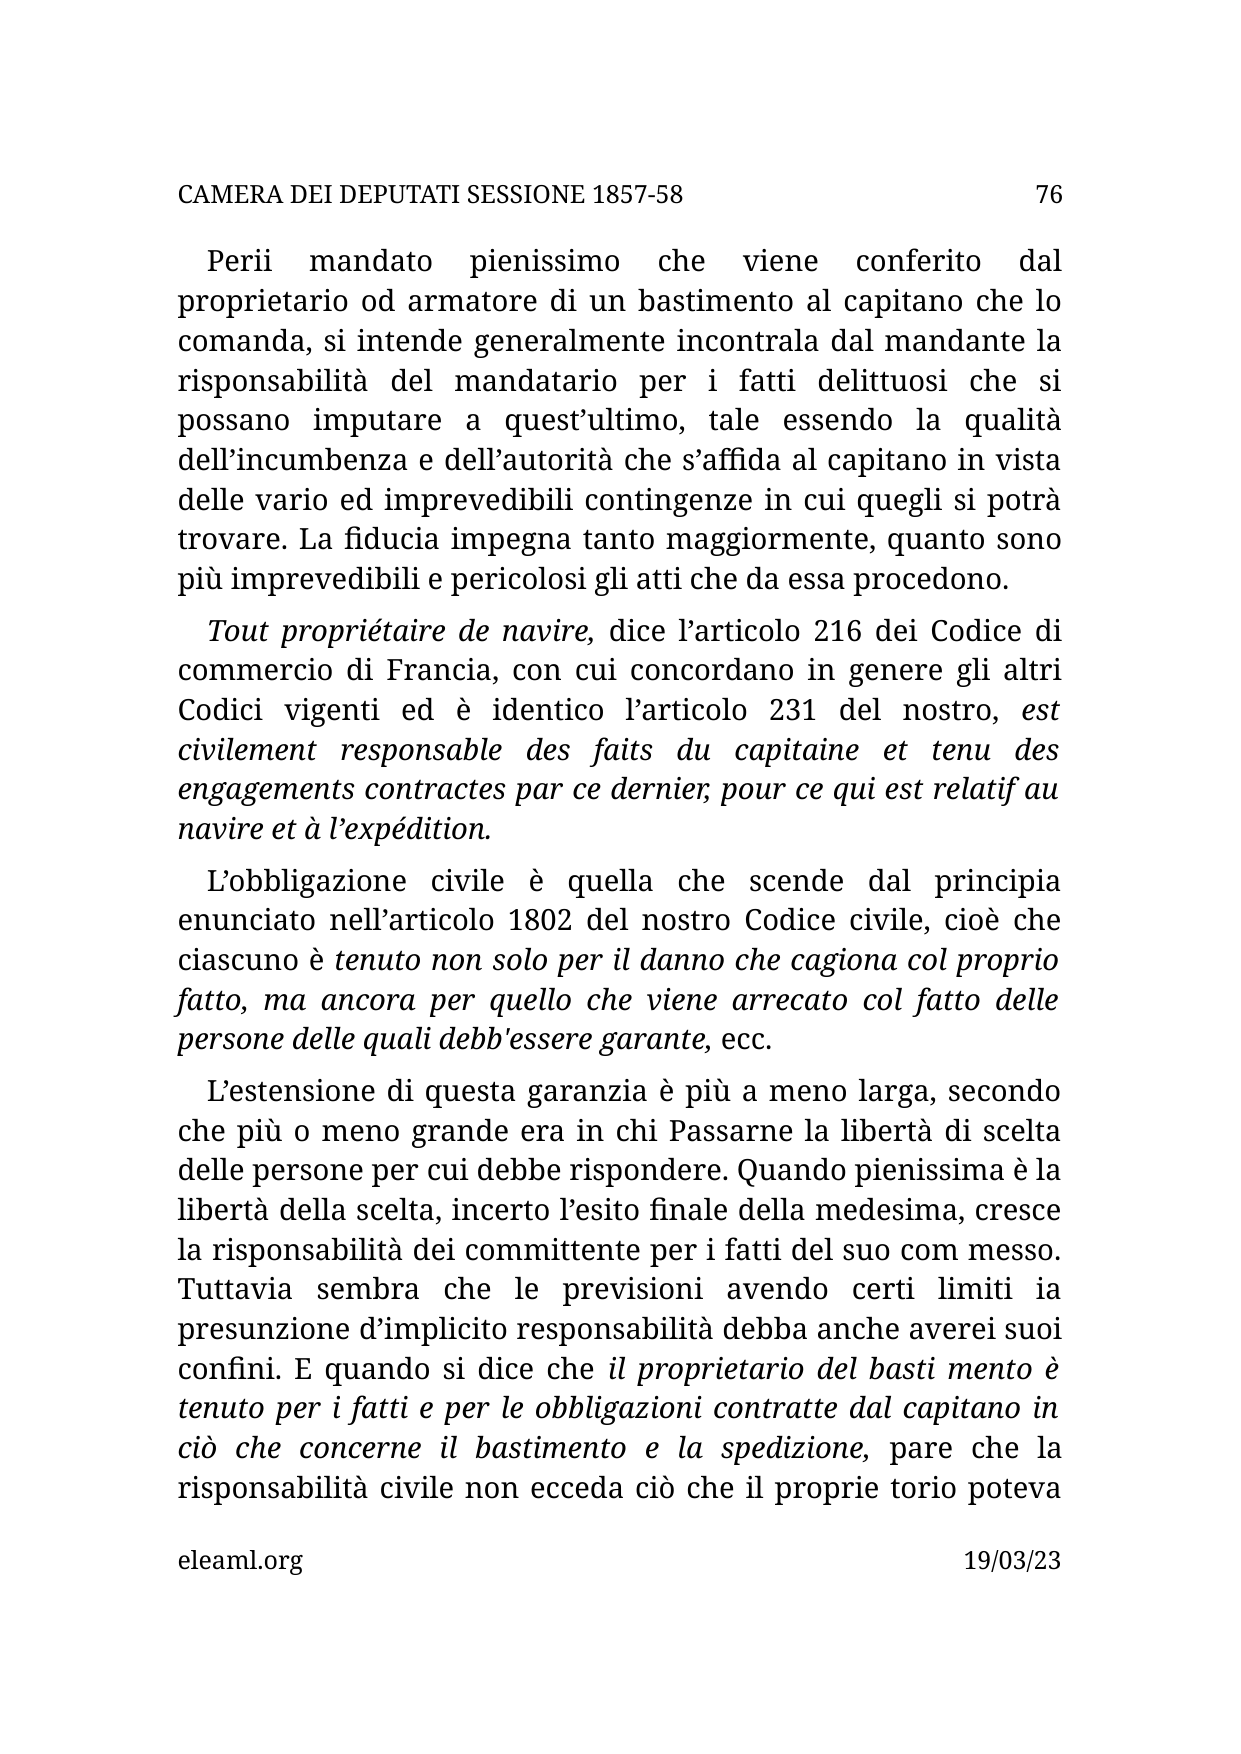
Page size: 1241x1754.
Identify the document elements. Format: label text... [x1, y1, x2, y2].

text Tout propriétaire de navire, dice l’articolo 216 dei Codice di commercio di Francia, con cui concordano in genere gli altri Codici vigenti ed è identico l’articolo 231 del nostro, est civilement responsable des faits du capitaine et tenu des engagements contractes par ce dernier, pour ce qui est relatif au navire et à l’expédition. [177, 610, 1063, 848]
text L’obbligazione civile è quella che scende dal principia enunciato nell’articolo 1802 del nostro Codice civile, cioè che ciascuno è tenuto non solo per il danno che cagiona col proprio fatto, ma ancora per quello che viene arrecato col fatto delle persone delle quali debb'essere garante, ecc. [177, 860, 1063, 1058]
text L’estensione di questa garanzia è più a meno larga, secondo che più o meno grande era in chi Passarne la libertà di scelta delle persone per cui debbe rispondere. Quando pienissima è la libertà della scelta, incerto l’esito finale della medesima, cresce la risponsabilità dei committente per i fatti del suo com messo. Tuttavia sembra che le previsioni avendo certi limiti ia presunzione d’implicito responsabilità debba anche averei suoi confini. E quando si dice che il proprietario del basti mento è tenuto per i fatti e per le obbligazioni contratte dal capitano in ciò che concerne il bastimento e la spedizione, pare che la risponsabilità civile non ecceda ciò che il proprie torio poteva [177, 1070, 1063, 1507]
text Perii mandato pienissimo che viene conferito dal proprietario od armatore di un bastimento al capitano che lo comanda, si intende generalmente incontrala dal mandante la risponsabilità del mandatario per i fatti delittuosi che si possano imputare a quest’ultimo, tale essendo la qualità dell’incumbenza e dell’autorità che s’affida al capitano in vista delle vario ed imprevedibili contingenze in cui quegli si potrà trovare. La fiducia impegna tanto maggiormente, quanto sono più imprevedibili e pericolosi gli atti che da essa procedono. [177, 241, 1063, 598]
